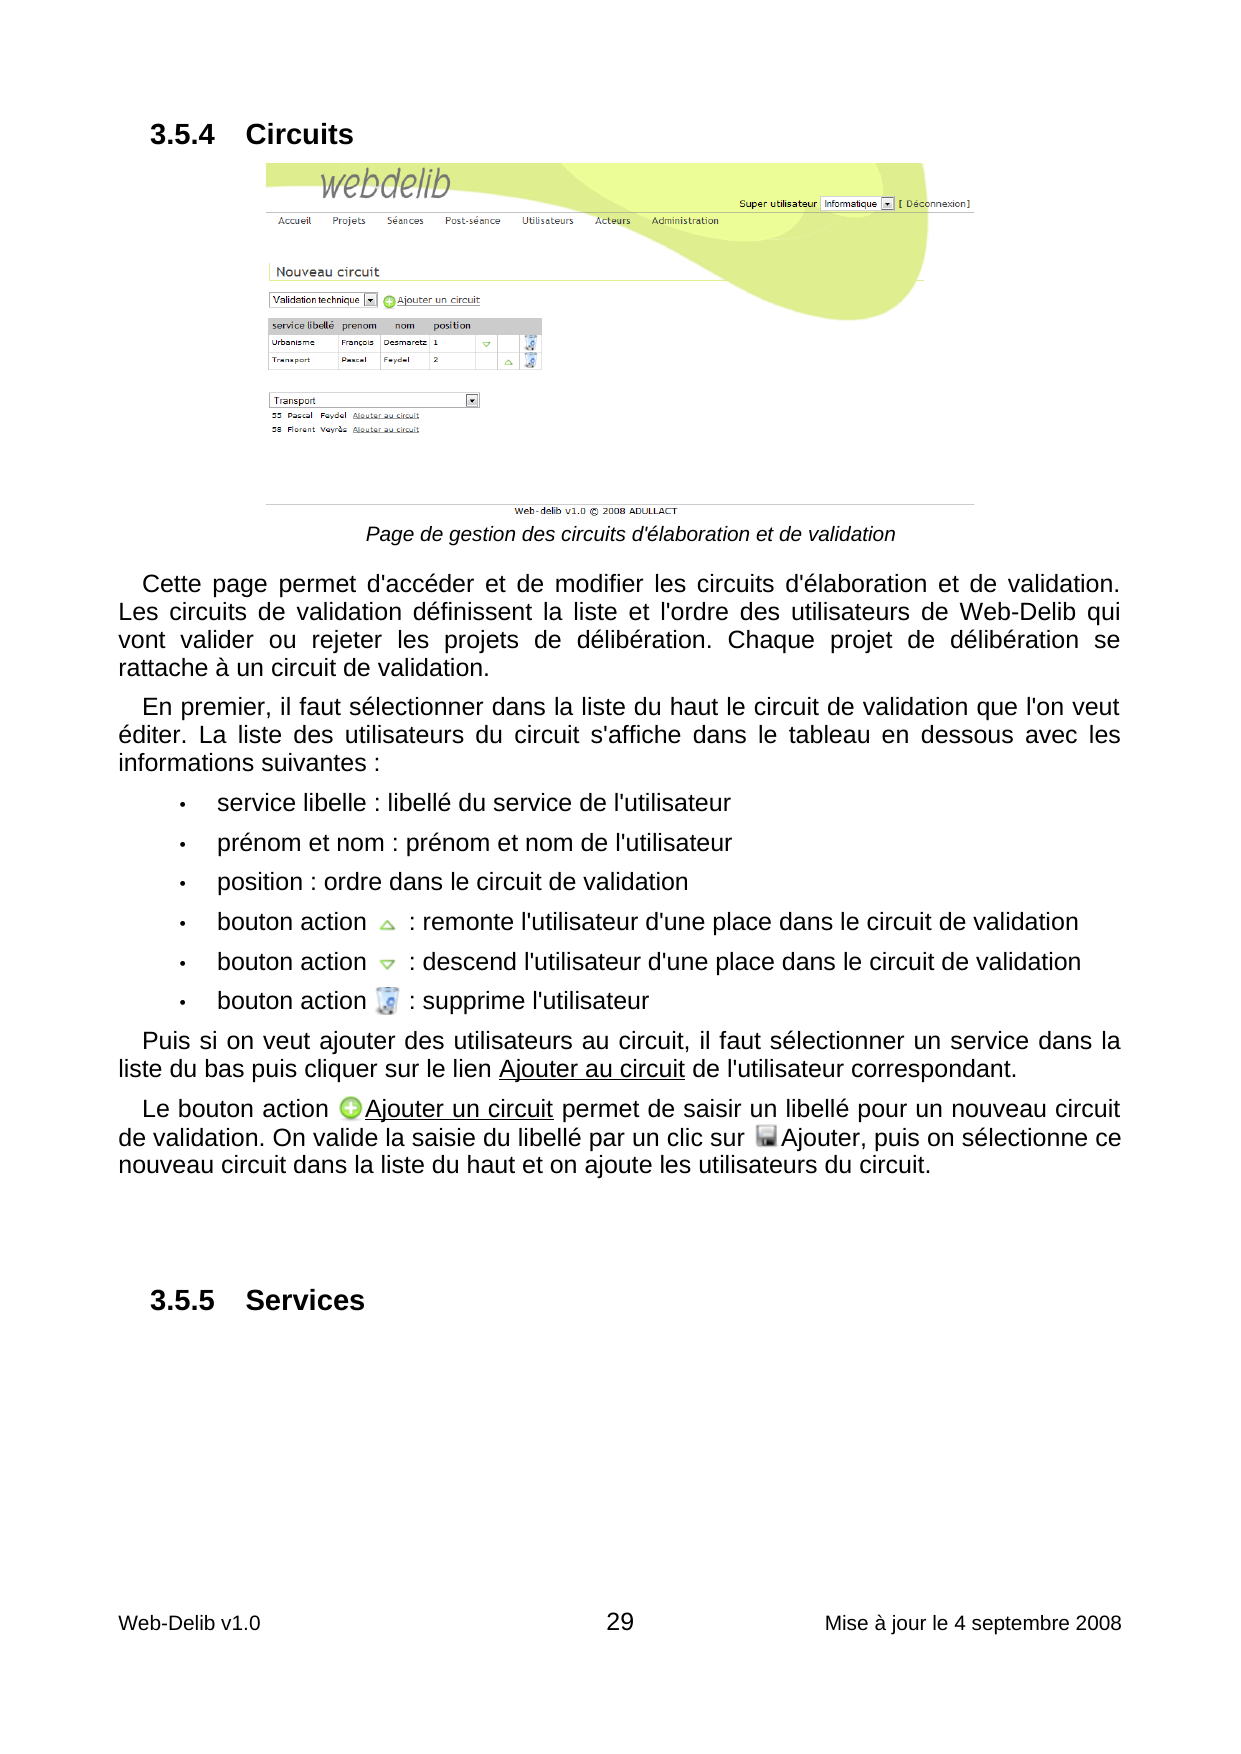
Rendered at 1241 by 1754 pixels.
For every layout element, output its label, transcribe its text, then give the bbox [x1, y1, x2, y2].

subtitle Circuits [118, 118, 1122, 151]
text En premier, il faut sélectionner dans la liste du haut le circuit de validation que l'on veut éditer. La liste des utilisateurs du circuit s'affiche dans le tableau en dessous avec les informations suivantes : [118, 693, 1122, 777]
picture [265, 163, 975, 523]
list : remonte l'utilisateur d'une place dans le circuit de validation [402, 908, 1122, 936]
list bouton action [156, 987, 373, 1015]
text Page de gestion des circuits d'élaboration et de validation [118, 523, 1122, 546]
list position : ordre dans le circuit de validation [156, 868, 1122, 896]
list prénom et nom : prénom et nom de l'utilisateur [156, 828, 1122, 856]
list service libelle : libellé du service de l'utilisateur [156, 789, 1122, 817]
list : descend l'utilisateur d'une place dans le circuit de validation [402, 947, 1122, 975]
text Cette page permet d'accéder et de modifier les circuits d'élaboration et de validation. Les circuits de validation définissent la liste et l'ordre des utilisateurs de Web-Delib qui vont valider ou rejeter les projets de délibération. Chaque projet de délibération se rattache à un circuit de validation. [118, 570, 1122, 681]
list bouton action [156, 947, 373, 975]
picture [337, 1094, 365, 1122]
picture [373, 947, 402, 976]
list bouton action [156, 908, 373, 936]
subtitle Services [118, 1284, 1122, 1316]
picture [373, 987, 402, 1015]
picture [373, 907, 402, 936]
text Le bouton action Ajouter un circuit permet de saisir un libellé pour un nouveau circuit de validation. On valide la saisie du libellé par un clic sur Ajouter, puis on sélectionne ce nouveau circuit dans la liste du haut et on ajoute les utilisateurs du circuit. [118, 1094, 1122, 1179]
picture [753, 1122, 781, 1150]
list : supprime l'utilisateur [402, 987, 1122, 1015]
text Puis si on veut ajouter des utilisateurs au circuit, il faut sélectionner un service dans la liste du bas puis cliquer sur le lien Ajouter au circuit de l'utilisateur correspondant. [118, 1027, 1122, 1083]
